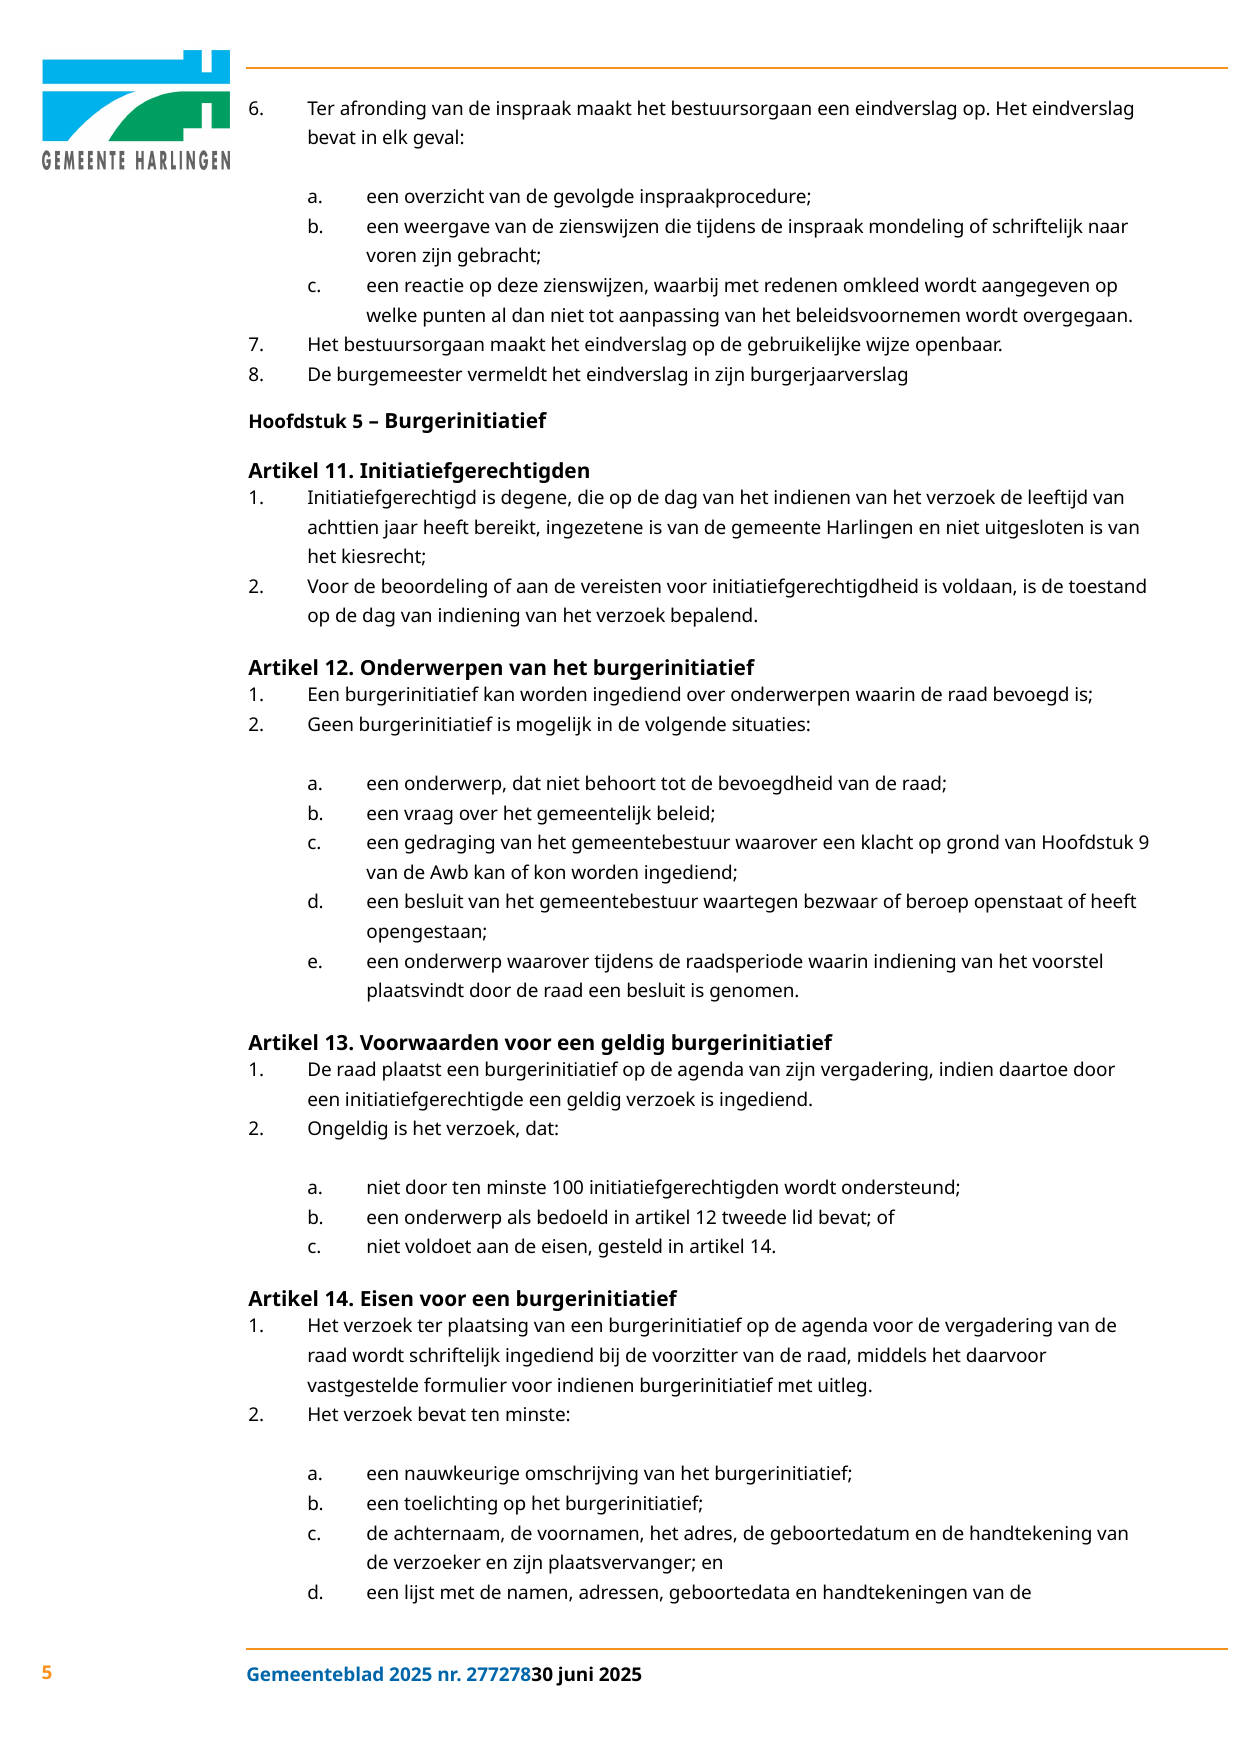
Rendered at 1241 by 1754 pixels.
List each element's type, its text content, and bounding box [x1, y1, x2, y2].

list een onderwerp waarover tijdens de raadsperiode waarin indiening van het voorstel plaatsvindt door de raad een besluit is genomen. [307, 948, 1152, 1003]
list niet door ten minste 100 initiatiefgerechtigden wordt ondersteund; [307, 1174, 1152, 1200]
list Het verzoek ter plaatsing van een burgerinitiatief op de agenda voor de vergadering van de raad wordt schriftelijk ingediend bij de voorzitter van de raad, middels het daarvoor vastgestelde formulier voor indienen burgerinitiatief met uitleg. [248, 1313, 1152, 1397]
text Artikel 12. Onderwerpen van het burgerinitiatief [248, 653, 1152, 682]
list De raad plaatst een burgerinitiatief op de agenda van zijn vergadering, indien daartoe door een initiatiefgerechtigde een geldig verzoek is ingediend. [248, 1056, 1152, 1112]
list een reactie op deze zienswijzen, waarbij met redenen omkleed wordt aangegeven op welke punten al dan niet tot aanpassing van het beleidsvoornemen wordt overgegaan. [307, 272, 1152, 328]
list een besluit van het gemeentebestuur waartegen bezwaar of beroep openstaat of heeft opengestaan; [307, 889, 1152, 944]
list een lijst met de namen, adressen, geboortedata en handtekeningen van de [307, 1579, 1152, 1604]
text Artikel 13. Voorwaarden voor een geldig burgerinitiatief [248, 1028, 1152, 1056]
list een weergave van de zienswijzen die tijdens de inspraak mondeling of schriftelijk naar voren zijn gebracht; [307, 213, 1152, 268]
picture [41, 47, 231, 172]
list Geen burgerinitiatief is mogelijk in de volgende situaties: [248, 711, 1152, 737]
list een toelichting op het burgerinitiatief; [307, 1490, 1152, 1516]
text Hoofdstuk 5 – Burgerinitiatief [248, 407, 1152, 435]
list een onderwerp, dat niet behoort tot de bevoegdheid van de raad; [307, 770, 1152, 796]
list De burgemeester vermeldt het eindverslag in zijn burgerjaarverslag [248, 361, 1152, 387]
list een overzicht van de gevolgde inspraakprocedure; [307, 183, 1152, 209]
list niet voldoet aan de eisen, gesteld in artikel 14. [307, 1234, 1152, 1259]
list Ter afronding van de inspraak maakt het bestuursorgaan een eindverslag op. Het eindverslag bevat in elk geval: [248, 95, 1152, 150]
list Het bestuursorgaan maakt het eindverslag op de gebruikelijke wijze openbaar. [248, 331, 1152, 357]
list Voor de beoordeling of aan de vereisten voor initiatiefgerechtigdheid is voldaan, is de toestand op de dag van indiening van het verzoek bepalend. [248, 573, 1152, 628]
list Het verzoek bevat ten minste: [248, 1401, 1152, 1427]
list een vraag over het gemeentelijk beleid; [307, 800, 1152, 826]
list Een burgerinitiatief kan worden ingediend over onderwerpen waarin de raad bevoegd is; [248, 682, 1152, 707]
list een gedraging van het gemeentebestuur waarover een klacht op grond van Hoofdstuk 9 van de Awb kan of kon worden ingediend; [307, 829, 1152, 885]
list Ongeldig is het verzoek, dat: [248, 1115, 1152, 1141]
list Initiatiefgerechtigd is degene, die op de dag van het indienen van het verzoek de leeftijd van achttien jaar heeft bereikt, ingezetene is van de gemeente Harlingen en niet uitgesloten is van het kiesrecht; [248, 484, 1152, 569]
list een nauwkeurige omschrijving van het burgerinitiatief; [307, 1461, 1152, 1486]
list een onderwerp als bedoeld in artikel 12 tweede lid bevat; of [307, 1204, 1152, 1230]
text Artikel 14. Eisen voor een burgerinitiatief [248, 1284, 1152, 1313]
list de achternaam, de voornamen, het adres, de geboortedatum en de handtekening van de verzoeker en zijn plaatsvervanger; en [307, 1520, 1152, 1575]
text Artikel 11. Initiatiefgerechtigden [248, 456, 1152, 484]
